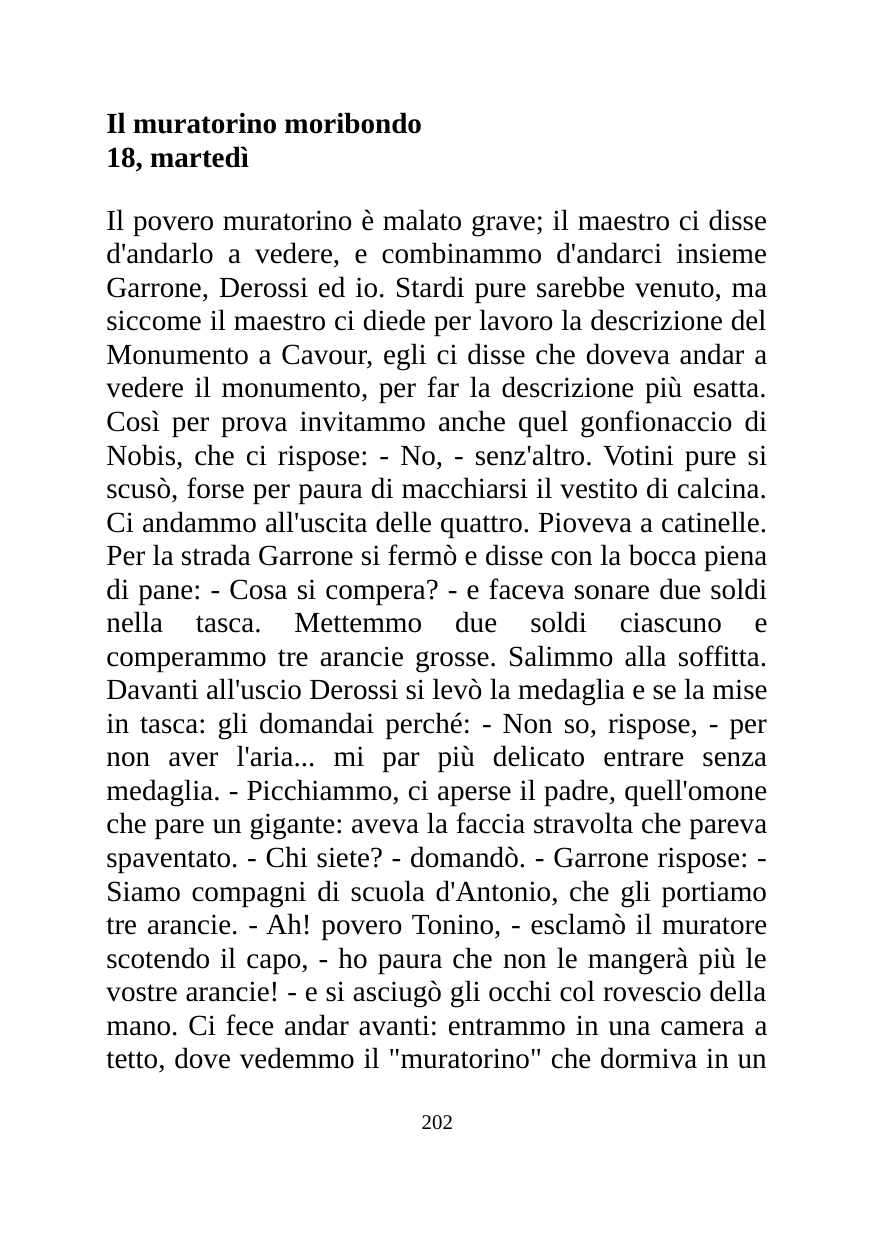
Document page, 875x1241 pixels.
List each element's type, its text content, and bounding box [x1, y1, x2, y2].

text Il povero muratorino è malato grave; il maestro ci disse d'andarlo a vedere, e combinammo d'andarci insieme Garrone, Derossi ed io. Stardi pure sarebbe venuto, ma siccome il maestro ci diede per lavoro la descrizione del Monumento a Cavour, egli ci disse che doveva andar a vedere il monumento, per far la descrizione più esatta. Così per prova invitammo anche quel gonfionaccio di Nobis, che ci rispose: - No, - senz'altro. Votini pure si scusò, forse per paura di macchiarsi il vestito di calcina. Ci andammo all'uscita delle quattro. Pioveva a catinelle. Per la strada Garrone si fermò e disse con la bocca piena di pane: - Cosa si compera? - e faceva sonare due soldi nella tasca. Mettemmo due soldi ciascuno e comperammo tre arancie grosse. Salimmo alla soffitta. Davanti all'uscio Derossi si levò la medaglia e se la mise in tasca: gli domandai perché: - Non so, rispose, - per non aver l'aria... mi par più delicato entrare senza medaglia. - Picchiammo, ci aperse il padre, quell'omone che pare un gigante: aveva la faccia stravolta che pareva spaventato. - Chi siete? - domandò. - Garrone rispose: - Siamo compagni di scuola d'Antonio, che gli portiamo tre arancie. - Ah! povero Tonino, - esclamò il muratore scotendo il capo, - ho paura che non le mangerà più le vostre arancie! - e si asciugò gli occhi col rovescio della mano. Ci fece andar avanti: entrammo in una camera a tetto, dove vedemmo il "muratorino" che dormiva in un [106, 203, 768, 1075]
subtitle Il muratorino moribondo 18, martedì [106, 106, 768, 173]
